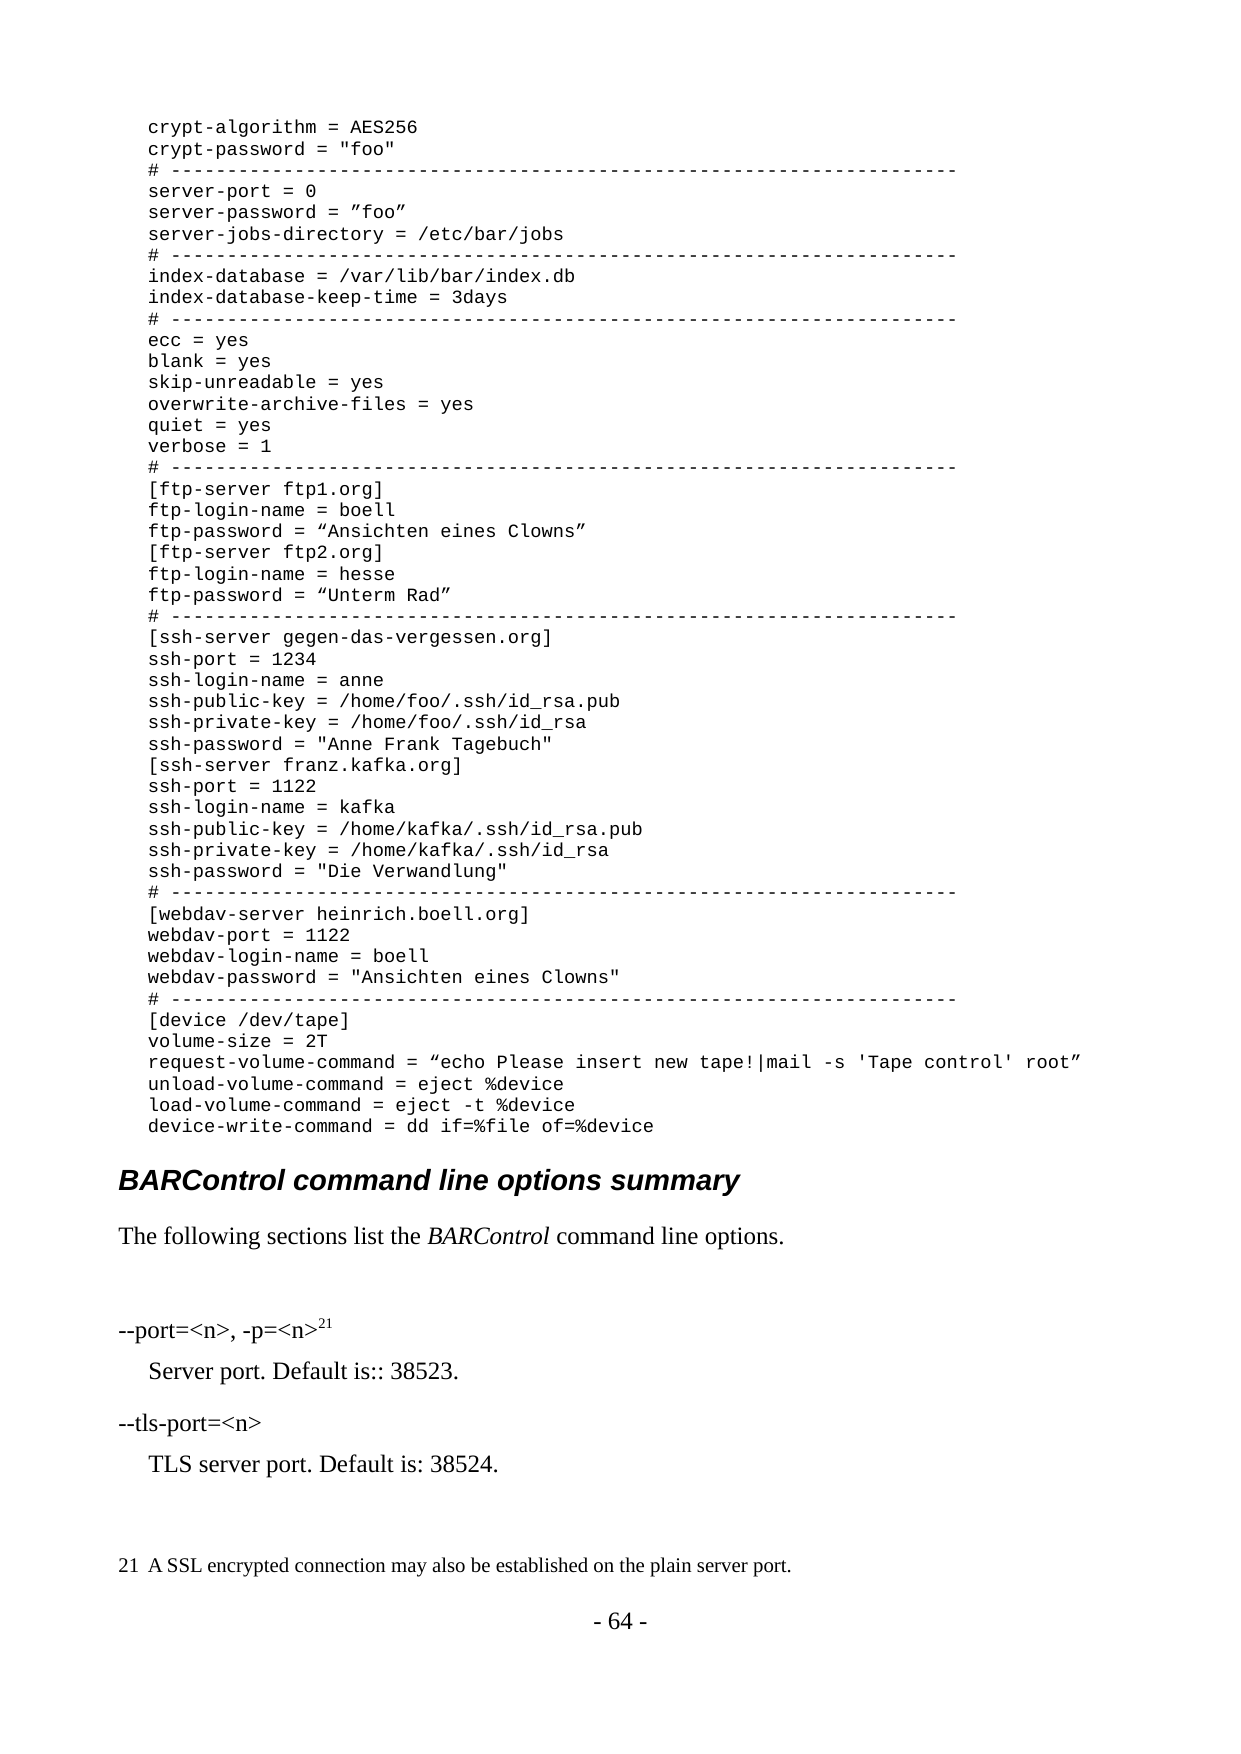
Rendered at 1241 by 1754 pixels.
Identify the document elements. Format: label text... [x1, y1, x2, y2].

text TLS server port. Default is: 38524. [148, 1449, 1122, 1478]
text webdav-login-name = boell [148, 947, 1122, 968]
text ssh-password = "Die Verwandlung" [148, 862, 1122, 883]
text server-port = 0 [148, 182, 1122, 203]
text # ---------------------------------------------------------------------- [148, 883, 1122, 904]
title --port=<n>, -p=<n> [118, 1315, 1122, 1344]
text verbose = 1 [148, 437, 1122, 458]
text server-jobs-directory = /etc/bar/jobs [148, 224, 1122, 246]
text crypt-algorithm = AES256 [148, 118, 1122, 139]
text ftp-login-name = hesse [148, 564, 1122, 586]
text request-volume-command = “echo Please insert new tape!|mail -s 'Tape control' root” [148, 1053, 1122, 1074]
text load-volume-command = eject -t %device [148, 1096, 1122, 1117]
text [ssh-server franz.kafka.org] [148, 756, 1122, 777]
text ssh-public-key = /home/kafka/.ssh/id_rsa.pub [148, 819, 1122, 841]
text ecc = yes [148, 331, 1122, 352]
text ssh-private-key = /home/kafka/.ssh/id_rsa [148, 841, 1122, 862]
text skip-unreadable = yes [148, 373, 1122, 394]
text # ---------------------------------------------------------------------- [148, 161, 1122, 182]
text # ---------------------------------------------------------------------- [148, 309, 1122, 331]
text server-password = ”foo” [148, 203, 1122, 224]
text ssh-port = 1122 [148, 777, 1122, 798]
text [ssh-server gegen-das-vergessen.org] [148, 628, 1122, 649]
text webdav-port = 1122 [148, 926, 1122, 947]
text # ---------------------------------------------------------------------- [148, 246, 1122, 267]
text ssh-login-name = anne [148, 671, 1122, 692]
title --tls-port=<n> [118, 1408, 1122, 1437]
text webdav-password = "Ansichten eines Clowns" [148, 968, 1122, 989]
text index-database-keep-time = 3days [148, 288, 1122, 309]
text index-database = /var/lib/bar/index.db [148, 267, 1122, 288]
text [device /dev/tape] [148, 1011, 1122, 1032]
text ftp-password = “Unterm Rad” [148, 586, 1122, 607]
text Server port. Default is:: 38523. [148, 1356, 1122, 1384]
text # ---------------------------------------------------------------------- [148, 607, 1122, 628]
subtitle BARControl command line options summary [118, 1163, 1122, 1197]
text ssh-port = 1234 [148, 649, 1122, 671]
text # ---------------------------------------------------------------------- [148, 989, 1122, 1011]
text A SSL encrypted connection may also be established on the plain server port. [118, 1553, 1122, 1577]
text volume-size = 2T [148, 1032, 1122, 1053]
text ftp-login-name = boell [148, 501, 1122, 522]
text The following sections list the BARControl command line options. [118, 1221, 1122, 1250]
text [ftp-server ftp1.org] [148, 479, 1122, 501]
text ssh-private-key = /home/foo/.ssh/id_rsa [148, 713, 1122, 734]
text ssh-login-name = kafka [148, 798, 1122, 819]
text [ftp-server ftp2.org] [148, 543, 1122, 564]
text [webdav-server heinrich.boell.org] [148, 904, 1122, 926]
text # ---------------------------------------------------------------------- [148, 458, 1122, 479]
text device-write-command = dd if=%file of=%device [148, 1117, 1122, 1138]
text crypt-password = "foo" [148, 139, 1122, 161]
text blank = yes [148, 352, 1122, 373]
text overwrite-archive-files = yes [148, 394, 1122, 416]
text ftp-password = “Ansichten eines Clowns” [148, 522, 1122, 543]
text quiet = yes [148, 416, 1122, 437]
text unload-volume-command = eject %device [148, 1074, 1122, 1096]
text ssh-password = "Anne Frank Tagebuch" [148, 734, 1122, 756]
text ssh-public-key = /home/foo/.ssh/id_rsa.pub [148, 692, 1122, 713]
